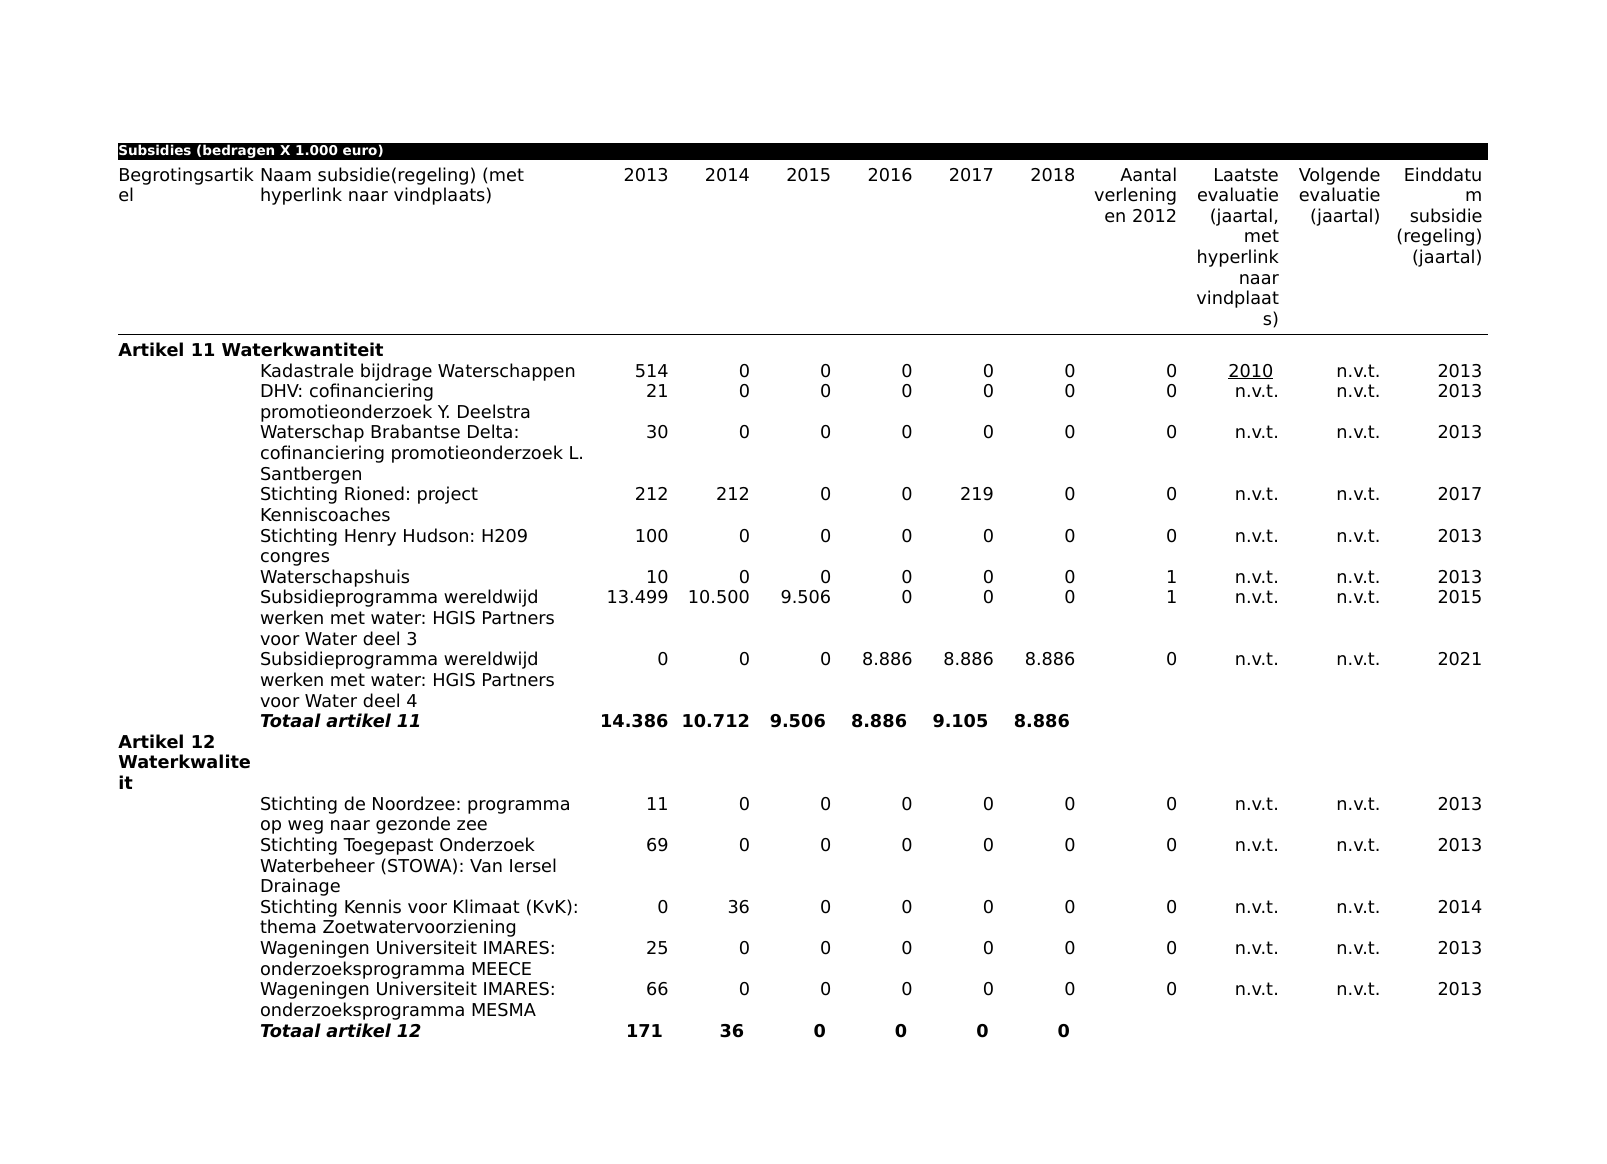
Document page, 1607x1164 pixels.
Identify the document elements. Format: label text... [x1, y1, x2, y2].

table_cell 0 [674, 794, 756, 835]
table_cell 9.506 [756, 588, 837, 649]
table_cell 0 [593, 897, 674, 938]
table_cell 2013 [1386, 423, 1488, 484]
table_cell 0 [837, 361, 918, 381]
table_cell [1285, 732, 1386, 794]
table_cell 0 [756, 567, 837, 587]
table_cell 0 [1000, 835, 1081, 897]
table_cell 0 [918, 423, 1000, 484]
table_cell 0 [674, 567, 756, 587]
table_cell 0 [837, 794, 918, 835]
table_cell 8.886 [1000, 711, 1081, 732]
table_cell 0 [756, 484, 837, 526]
table_cell 11 [593, 794, 674, 835]
table_cell n.v.t. [1285, 588, 1386, 649]
table_cell [118, 794, 254, 835]
table_cell [756, 335, 837, 361]
table_cell 9.105 [918, 711, 1000, 732]
table_cell 0 [1000, 381, 1081, 422]
table_cell [118, 567, 254, 587]
table_cell 2021 [1386, 649, 1488, 711]
table_cell Subsidieprogramma wereldwijd werken met water: HGIS Partners voor Water deel 3 [254, 588, 593, 649]
table_cell 2013 [1386, 979, 1488, 1021]
table_cell 0 [1000, 938, 1081, 979]
table_cell 0 [1000, 1021, 1081, 1041]
table_cell n.v.t. [1183, 897, 1284, 938]
table_cell 2014 [674, 160, 756, 334]
table_cell 2013 [1386, 381, 1488, 422]
table_header Subsidies (bedragen X 1.000 euro) [118, 143, 1488, 159]
table_cell [118, 361, 254, 381]
table_cell 0 [918, 1021, 1000, 1041]
table_cell 0 [674, 361, 756, 381]
table_cell Wageningen Universiteit IMARES: onderzoeksprogramma MEECE [254, 938, 593, 979]
table_cell 0 [1081, 794, 1183, 835]
table_cell 10.500 [674, 588, 756, 649]
table_cell [118, 979, 254, 1021]
table_cell 0 [918, 361, 1000, 381]
table_cell [1000, 732, 1081, 794]
table_cell 212 [674, 484, 756, 526]
table_cell 0 [837, 979, 918, 1021]
table_cell 13.499 [593, 588, 674, 649]
table_cell Wageningen Universiteit IMARES: onderzoeksprogramma MESMA [254, 979, 593, 1021]
table_cell n.v.t. [1285, 979, 1386, 1021]
table_cell [593, 335, 674, 361]
table_cell [118, 1021, 254, 1041]
table_cell [118, 423, 254, 484]
table_cell 2013 [1386, 361, 1488, 381]
table_cell Einddatum subsidie (regeling) (jaartal) [1386, 160, 1488, 334]
table_cell n.v.t. [1285, 567, 1386, 587]
table_cell 0 [918, 897, 1000, 938]
table_cell DHV: cofinanciering promotieonderzoek Y. Deelstra [254, 381, 593, 422]
table_cell [118, 649, 254, 711]
table_cell n.v.t. [1183, 567, 1284, 587]
table_cell 0 [918, 938, 1000, 979]
table_cell n.v.t. [1285, 938, 1386, 979]
table_cell 0 [1000, 484, 1081, 526]
table_cell n.v.t. [1183, 835, 1284, 897]
table_cell 0 [1000, 361, 1081, 381]
table_cell n.v.t. [1183, 526, 1284, 567]
table_cell 0 [1081, 897, 1183, 938]
table_cell 0 [1081, 649, 1183, 711]
table_cell 0 [756, 979, 837, 1021]
table_cell Waterschap Brabantse Delta: cofinanciering promotieonderzoek L. Santbergen [254, 423, 593, 484]
table_cell [1000, 335, 1081, 361]
table_cell n.v.t. [1183, 794, 1284, 835]
table_cell Totaal artikel 12 [254, 1021, 593, 1041]
table_cell Aantal verleningen 2012 [1081, 160, 1183, 334]
table_cell Artikel 11 Waterkwantiteit [118, 335, 593, 361]
table_cell [1081, 711, 1183, 732]
table_cell [1386, 1021, 1488, 1041]
table_cell Subsidieprogramma wereldwijd werken met water: HGIS Partners voor Water deel 4 [254, 649, 593, 711]
table_cell [118, 835, 254, 897]
table_cell 2013 [593, 160, 674, 334]
table_cell [837, 732, 918, 794]
table_cell 2010 [1183, 361, 1284, 381]
table_cell n.v.t. [1183, 938, 1284, 979]
table_cell 0 [1000, 979, 1081, 1021]
table_cell 25 [593, 938, 674, 979]
table_cell n.v.t. [1285, 423, 1386, 484]
table_cell [1081, 335, 1183, 361]
table_cell 8.886 [837, 711, 918, 732]
table_cell 0 [837, 381, 918, 422]
table_cell 0 [837, 423, 918, 484]
table_cell [1285, 1021, 1386, 1041]
table_cell [118, 381, 254, 422]
table_cell 0 [1081, 423, 1183, 484]
table_cell 0 [837, 1021, 918, 1041]
table_cell 0 [918, 567, 1000, 587]
table_cell 0 [837, 567, 918, 587]
table_cell 36 [674, 897, 756, 938]
table_cell n.v.t. [1285, 897, 1386, 938]
table_cell 0 [674, 381, 756, 422]
table_cell 0 [756, 381, 837, 422]
table_cell Stichting Henry Hudson: H209 congres [254, 526, 593, 567]
table_cell [1183, 335, 1284, 361]
table_cell [118, 897, 254, 938]
table_cell Naam subsidie(regeling) (met hyperlink naar vindplaats) [254, 160, 593, 334]
table_cell 2017 [918, 160, 1000, 334]
table_cell 0 [756, 835, 837, 897]
table_cell Kadastrale bijdrage Waterschappen [254, 361, 593, 381]
table_cell 21 [593, 381, 674, 422]
table_cell [1386, 711, 1488, 732]
table_cell [1183, 732, 1284, 794]
table_cell [118, 588, 254, 649]
table_cell n.v.t. [1285, 526, 1386, 567]
table_cell Volgende evaluatie (jaartal) [1285, 160, 1386, 334]
table_cell 0 [837, 484, 918, 526]
table_cell 2013 [1386, 794, 1488, 835]
table_cell [118, 711, 254, 732]
table_cell 2013 [1386, 526, 1488, 567]
table_cell Stichting Rioned: project Kenniscoaches [254, 484, 593, 526]
table_cell 0 [756, 423, 837, 484]
table_cell 2013 [1386, 835, 1488, 897]
table_cell n.v.t. [1183, 588, 1284, 649]
table_cell 36 [674, 1021, 756, 1041]
table_cell [918, 335, 1000, 361]
table_cell n.v.t. [1285, 381, 1386, 422]
table_cell 0 [756, 361, 837, 381]
table_cell 514 [593, 361, 674, 381]
table_cell [837, 335, 918, 361]
table_cell n.v.t. [1285, 835, 1386, 897]
table_cell 10 [593, 567, 674, 587]
table_cell 0 [756, 526, 837, 567]
table_cell 10.712 [674, 711, 756, 732]
table_cell 0 [918, 588, 1000, 649]
table_cell n.v.t. [1183, 484, 1284, 526]
table_cell n.v.t. [1183, 381, 1284, 422]
table_cell n.v.t. [1183, 423, 1284, 484]
table_cell Laatste evaluatie (jaartal, met hyperlink naar vindplaats) [1183, 160, 1284, 334]
table_cell 0 [918, 381, 1000, 422]
table_cell 0 [1081, 381, 1183, 422]
table_cell [1285, 335, 1386, 361]
table_cell 1 [1081, 567, 1183, 587]
table_cell 1 [1081, 588, 1183, 649]
table_cell 0 [1000, 588, 1081, 649]
table_cell 0 [674, 835, 756, 897]
table_cell 2013 [1386, 938, 1488, 979]
table_cell 0 [1081, 938, 1183, 979]
table_cell 2015 [756, 160, 837, 334]
table_cell 0 [1081, 484, 1183, 526]
table_cell 0 [918, 979, 1000, 1021]
table_cell 219 [918, 484, 1000, 526]
table_cell [756, 732, 837, 794]
table_cell 0 [837, 897, 918, 938]
table_cell 0 [593, 649, 674, 711]
table_cell 0 [918, 835, 1000, 897]
table_cell 0 [674, 979, 756, 1021]
table_cell 0 [1081, 835, 1183, 897]
table_cell 0 [1000, 567, 1081, 587]
table_cell 2013 [1386, 567, 1488, 587]
table_cell 14.386 [593, 711, 674, 732]
table_cell 69 [593, 835, 674, 897]
table_cell 0 [674, 649, 756, 711]
table_cell 0 [1000, 423, 1081, 484]
table_cell 0 [756, 794, 837, 835]
table_cell 0 [756, 649, 837, 711]
table_cell 66 [593, 979, 674, 1021]
table_cell 2016 [837, 160, 918, 334]
table_cell n.v.t. [1285, 794, 1386, 835]
table_cell 2015 [1386, 588, 1488, 649]
table_cell 0 [1081, 979, 1183, 1021]
table_cell n.v.t. [1285, 484, 1386, 526]
table_cell [118, 526, 254, 567]
table_cell [593, 732, 674, 794]
table_cell Artikel 12 Waterkwaliteit [118, 732, 254, 794]
table_cell 2018 [1000, 160, 1081, 334]
table_cell 0 [756, 938, 837, 979]
table_cell 0 [918, 526, 1000, 567]
table_cell n.v.t. [1285, 361, 1386, 381]
table_cell n.v.t. [1183, 979, 1284, 1021]
table_cell 30 [593, 423, 674, 484]
table_cell Stichting Toegepast Onderzoek Waterbeheer (STOWA): Van Iersel Drainage [254, 835, 593, 897]
table_cell 0 [756, 897, 837, 938]
table_cell 2014 [1386, 897, 1488, 938]
table_cell 212 [593, 484, 674, 526]
table_cell 0 [837, 835, 918, 897]
table_cell 0 [837, 938, 918, 979]
table_cell [118, 484, 254, 526]
table_cell [1081, 1021, 1183, 1041]
table_cell 0 [674, 423, 756, 484]
table_cell Waterschapshuis [254, 567, 593, 587]
table_cell 2017 [1386, 484, 1488, 526]
table_cell 100 [593, 526, 674, 567]
table_cell [1386, 732, 1488, 794]
table_cell [1386, 335, 1488, 361]
table_cell [1183, 1021, 1284, 1041]
table_cell 0 [1081, 361, 1183, 381]
table_cell [118, 938, 254, 979]
table_cell [1285, 711, 1386, 732]
table_cell 9.506 [756, 711, 837, 732]
table_cell [918, 732, 1000, 794]
table_cell Totaal artikel 11 [254, 711, 593, 732]
table_cell 0 [837, 588, 918, 649]
table_cell 0 [674, 526, 756, 567]
table_cell 8.886 [837, 649, 918, 711]
table_cell 0 [1081, 526, 1183, 567]
table_cell Stichting Kennis voor Klimaat (KvK): thema Zoetwatervoorziening [254, 897, 593, 938]
table_cell 8.886 [918, 649, 1000, 711]
table_cell Begrotingsartikel [118, 160, 254, 334]
table_cell 171 [593, 1021, 674, 1041]
table_cell Stichting de Noordzee: programma op weg naar gezonde zee [254, 794, 593, 835]
table_cell [254, 732, 593, 794]
table_cell 8.886 [1000, 649, 1081, 711]
table_cell 0 [1000, 794, 1081, 835]
table_cell n.v.t. [1285, 649, 1386, 711]
table_cell 0 [674, 938, 756, 979]
table_cell 0 [1000, 526, 1081, 567]
table_cell n.v.t. [1183, 649, 1284, 711]
table_cell [1081, 732, 1183, 794]
table_cell [674, 732, 756, 794]
table_cell 0 [1000, 897, 1081, 938]
table_cell [674, 335, 756, 361]
table_cell [1183, 711, 1284, 732]
table_cell 0 [756, 1021, 837, 1041]
table_cell 0 [918, 794, 1000, 835]
table_cell 0 [837, 526, 918, 567]
